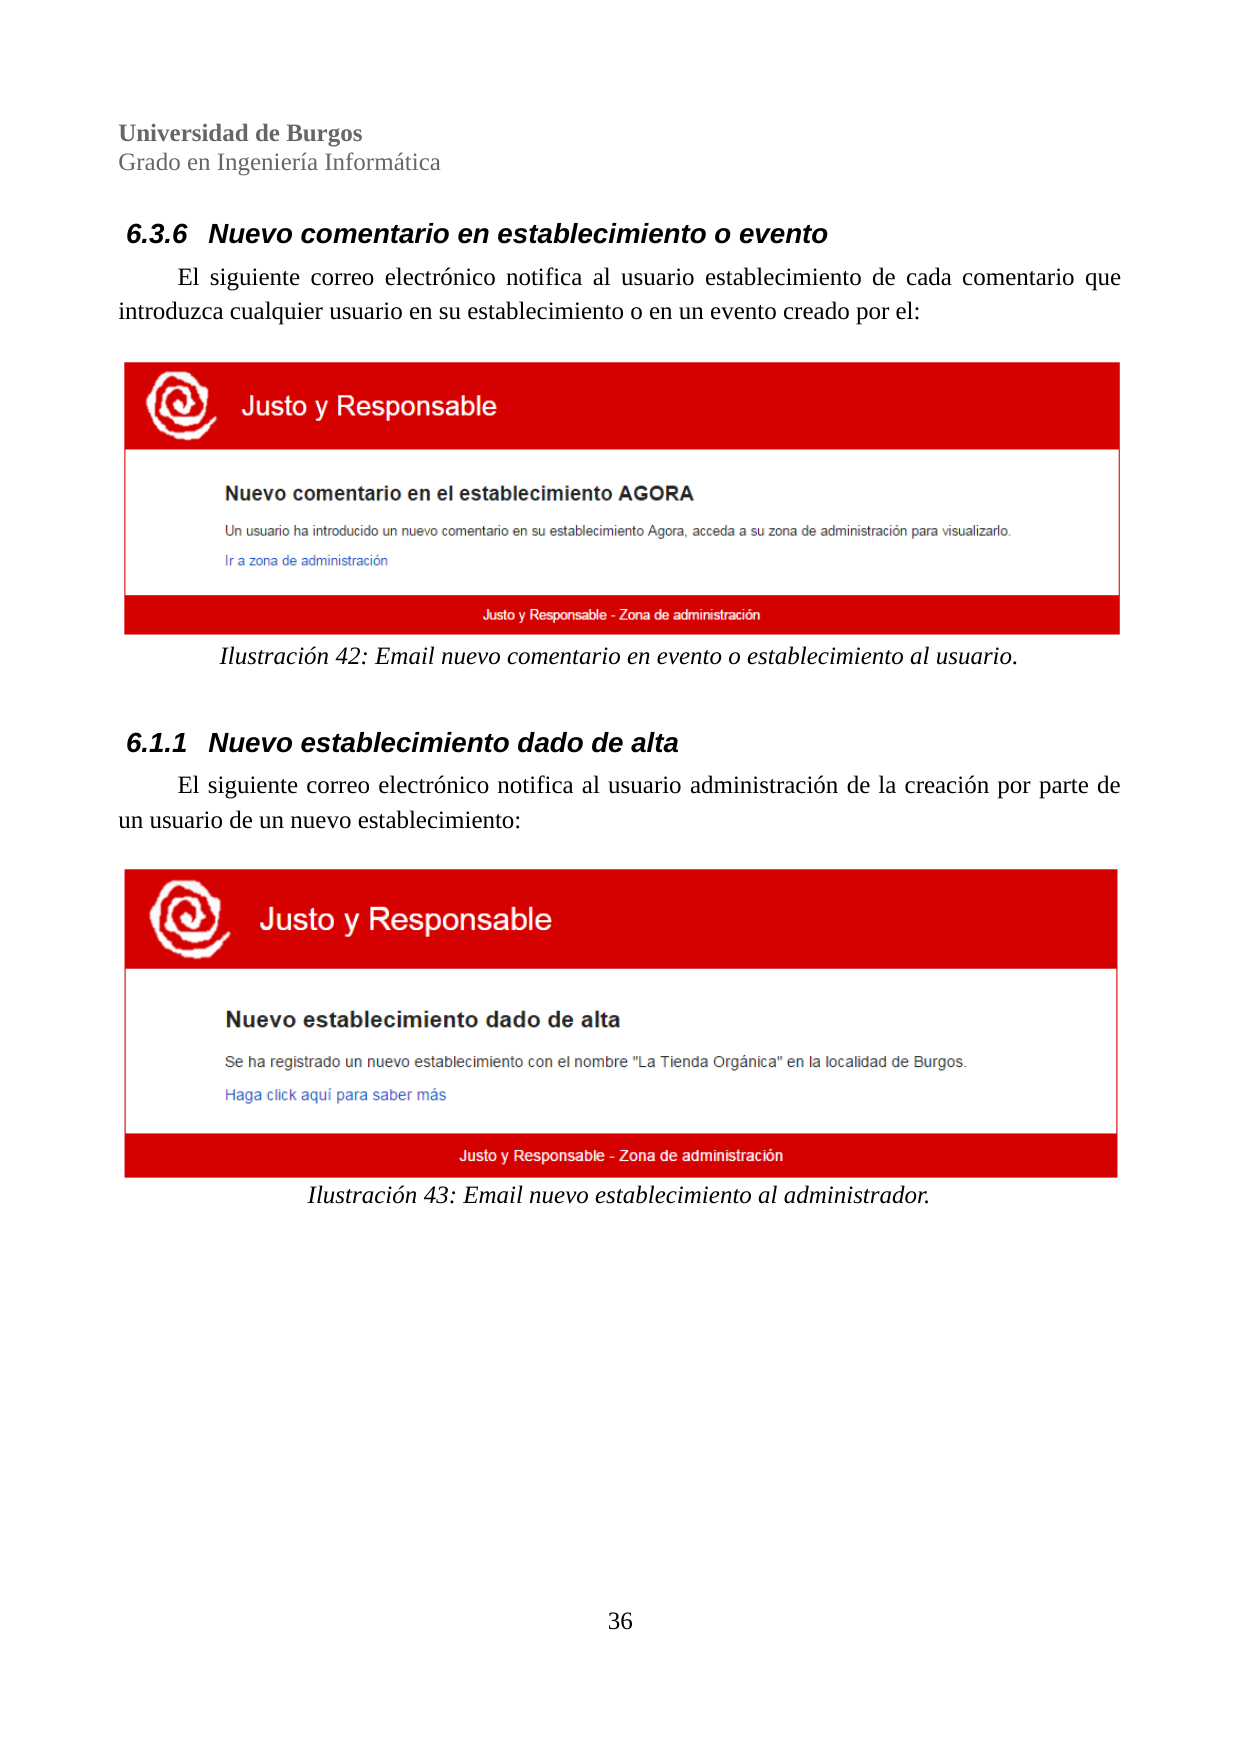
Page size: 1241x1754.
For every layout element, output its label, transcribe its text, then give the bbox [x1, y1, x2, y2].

picture [118, 866, 1123, 1181]
text Ilustración 42: Email nuevo comentario en evento o establecimiento al usuario. [118, 642, 1122, 670]
subtitle Nuevo comentario en establecimiento o evento [118, 218, 1122, 249]
text Ilustración 43: Email nuevo establecimiento al administrador. [118, 1181, 1122, 1209]
picture [118, 358, 1123, 642]
subtitle Nuevo establecimiento dado de alta [118, 726, 1122, 758]
text El siguiente correo electrónico notifica al usuario establecimiento de cada comentario que introduzca cualquier usuario en su establecimiento o en un evento creado por el: [118, 262, 1122, 325]
text El siguiente correo electrónico notifica al usuario administración de la creación por parte de un usuario de un nuevo establecimiento: [118, 770, 1122, 834]
